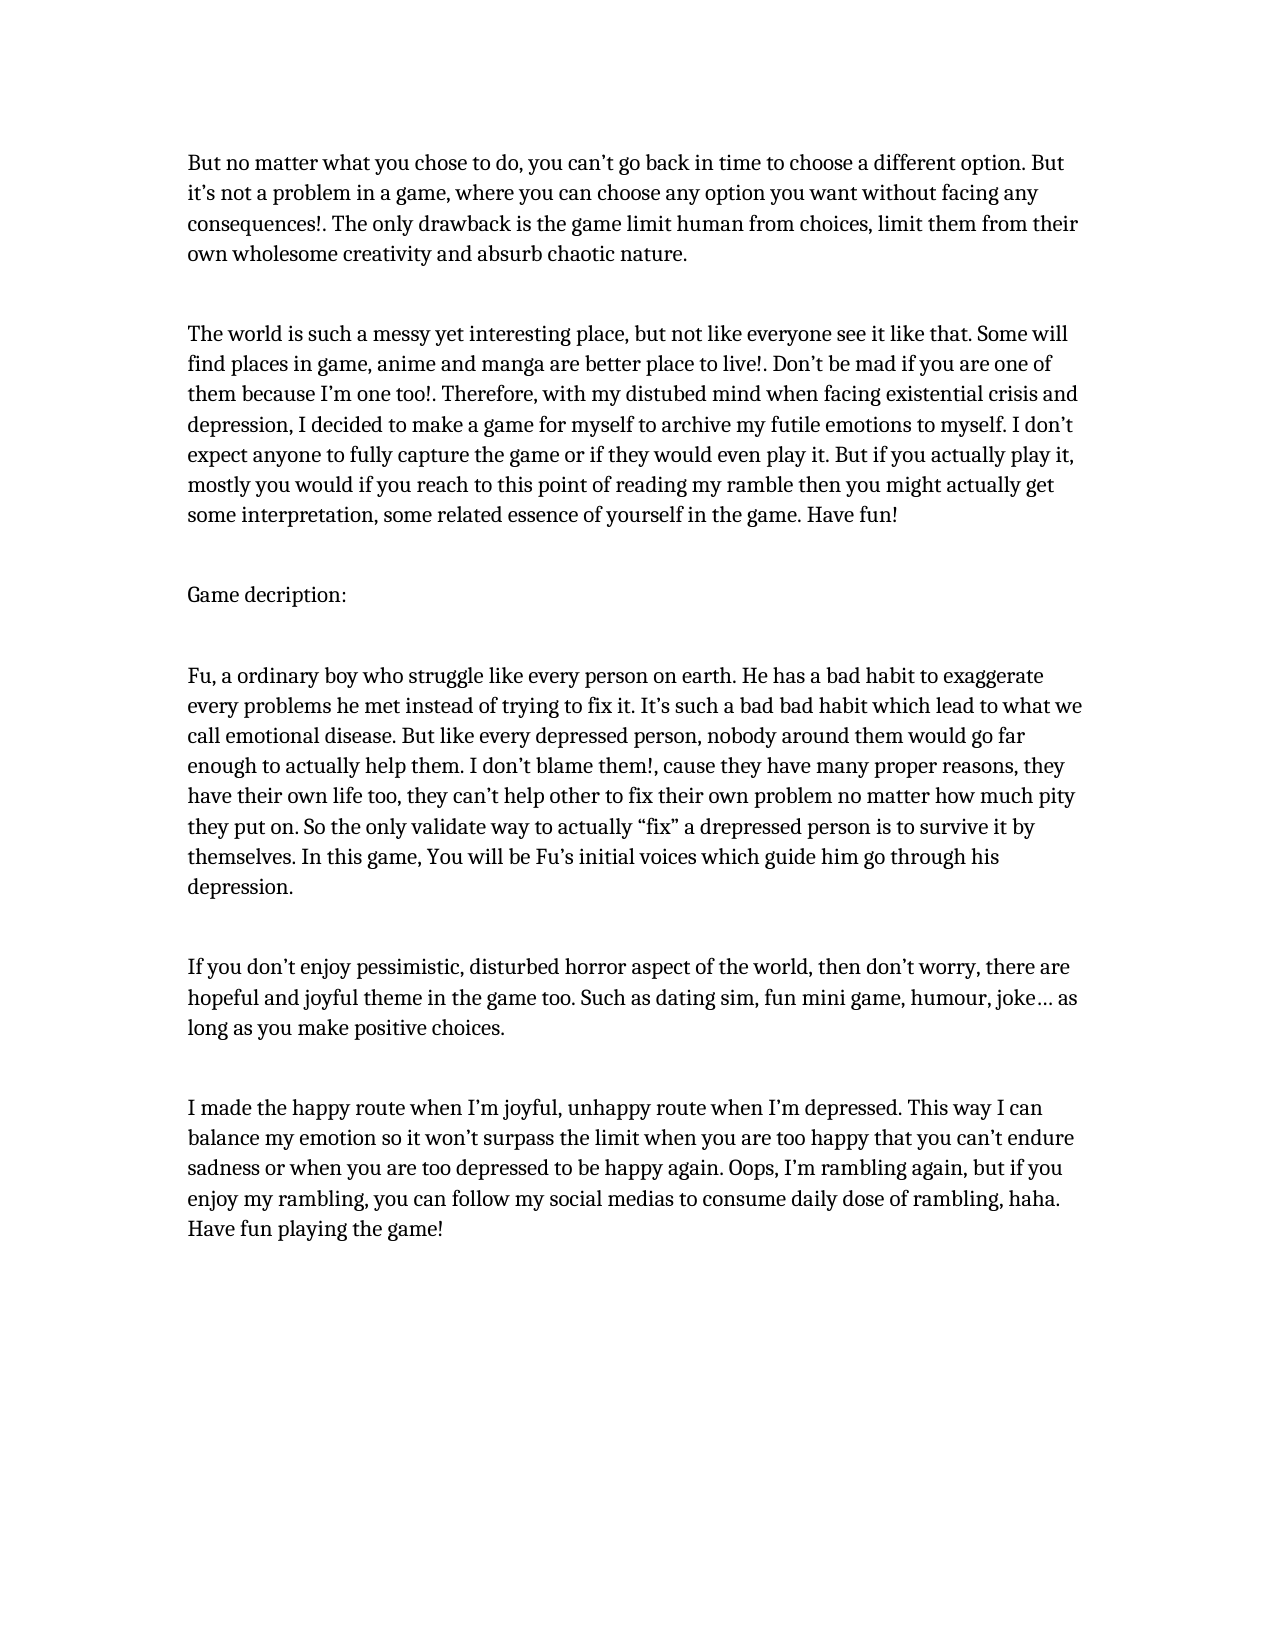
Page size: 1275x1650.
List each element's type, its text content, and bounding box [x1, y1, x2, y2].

text But no matter what you chose to do, you can’t go back in time to choose a different option. But it’s not a problem in a game, where you can choose any option you want without facing any consequences!. The only drawback is the game limit human from choices, limit them from their own wholesome creativity and absurb chaotic nature. [187, 150, 1087, 267]
text The world is such a messy yet interesting place, but not like everyone see it like that. Some will find places in game, anime and manga are better place to live!. Don’t be mad if you are one of them because I’m one too!. Therefore, with my distubed mind when facing existential crisis and depression, I decided to make a game for myself to archive my futile emotions to myself. I don’t expect anyone to fully capture the game or if they would even play it. But if you actually play it, mostly you would if you reach to this point of reading my ramble then you might actually get some interpretation, some related essence of yourself in the game. Have fun! [187, 321, 1087, 528]
text If you don’t enjoy pessimistic, disturbed horror aspect of the world, then don’t worry, there are hopeful and joyful theme in the game too. Such as dating sim, fun mini game, humour, joke… as long as you make positive choices. [187, 954, 1087, 1041]
text I made the happy route when I’m joyful, unhappy route when I’m depressed. This way I can balance my emotion so it won’t surpass the limit when you are too happy that you can’t endure sadness or when you are too depressed to be happy again. Oops, I’m rambling again, but if you enjoy my rambling, you can follow my social medias to consume daily dose of rambling, haha. Have fun playing the game! [187, 1095, 1087, 1242]
text Fu, a ordinary boy who struggle like every person on earth. He has a bad habit to exaggerate every problems he met instead of trying to fix it. It’s such a bad bad habit which lead to what we call emotional disease. But like every depressed person, nobody around them would go far enough to actually help them. I don’t blame them!, cause they have many proper reasons, they have their own life too, they can’t help other to fix their own problem no matter how much pity they put on. So the only validate way to actually “fix” a drepressed person is to survive it by themselves. In this game, You will be Fu’s initial voices which guide him go through his depression. [187, 662, 1087, 900]
text Game decription: [187, 582, 1087, 609]
